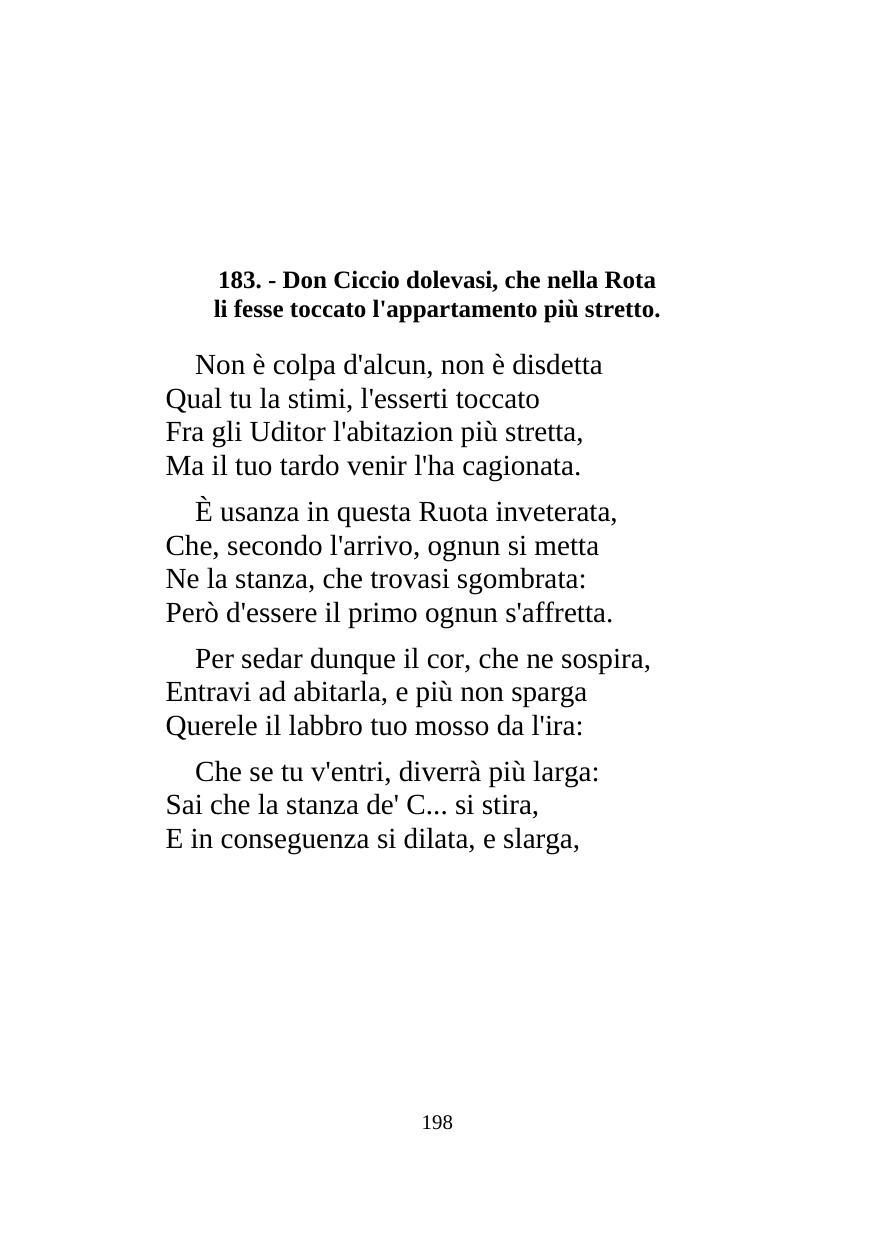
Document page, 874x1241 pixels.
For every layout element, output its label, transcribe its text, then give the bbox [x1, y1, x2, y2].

text Non è colpa d'alcun, non è disdetta Qual tu la stimi, l'esserti toccato Fra gli Uditor l'abitazion più stretta, Ma il tuo tardo venir l'ha cagionata. [165, 347, 768, 482]
text 183. - Don Ciccio dolevasi, che nella Rota li fesse toccato l'appartamento più stretto. [106, 265, 768, 322]
text Per sedar dunque il cor, che ne sospira, Entravi ad abitarla, e più non sparga Querele il labbro tuo mosso da l'ira: [165, 641, 768, 741]
text È usanza in questa Ruota inveterata, Che, secondo l'arrivo, ognun si metta Ne la stanza, che trovasi sgombrata: Però d'essere il primo ognun s'affretta. [165, 494, 768, 628]
text Che se tu v'entri, diverrà più larga: Sai che la stanza de' C... si stira, E in conseguenza si dilata, e slarga, [165, 754, 768, 854]
